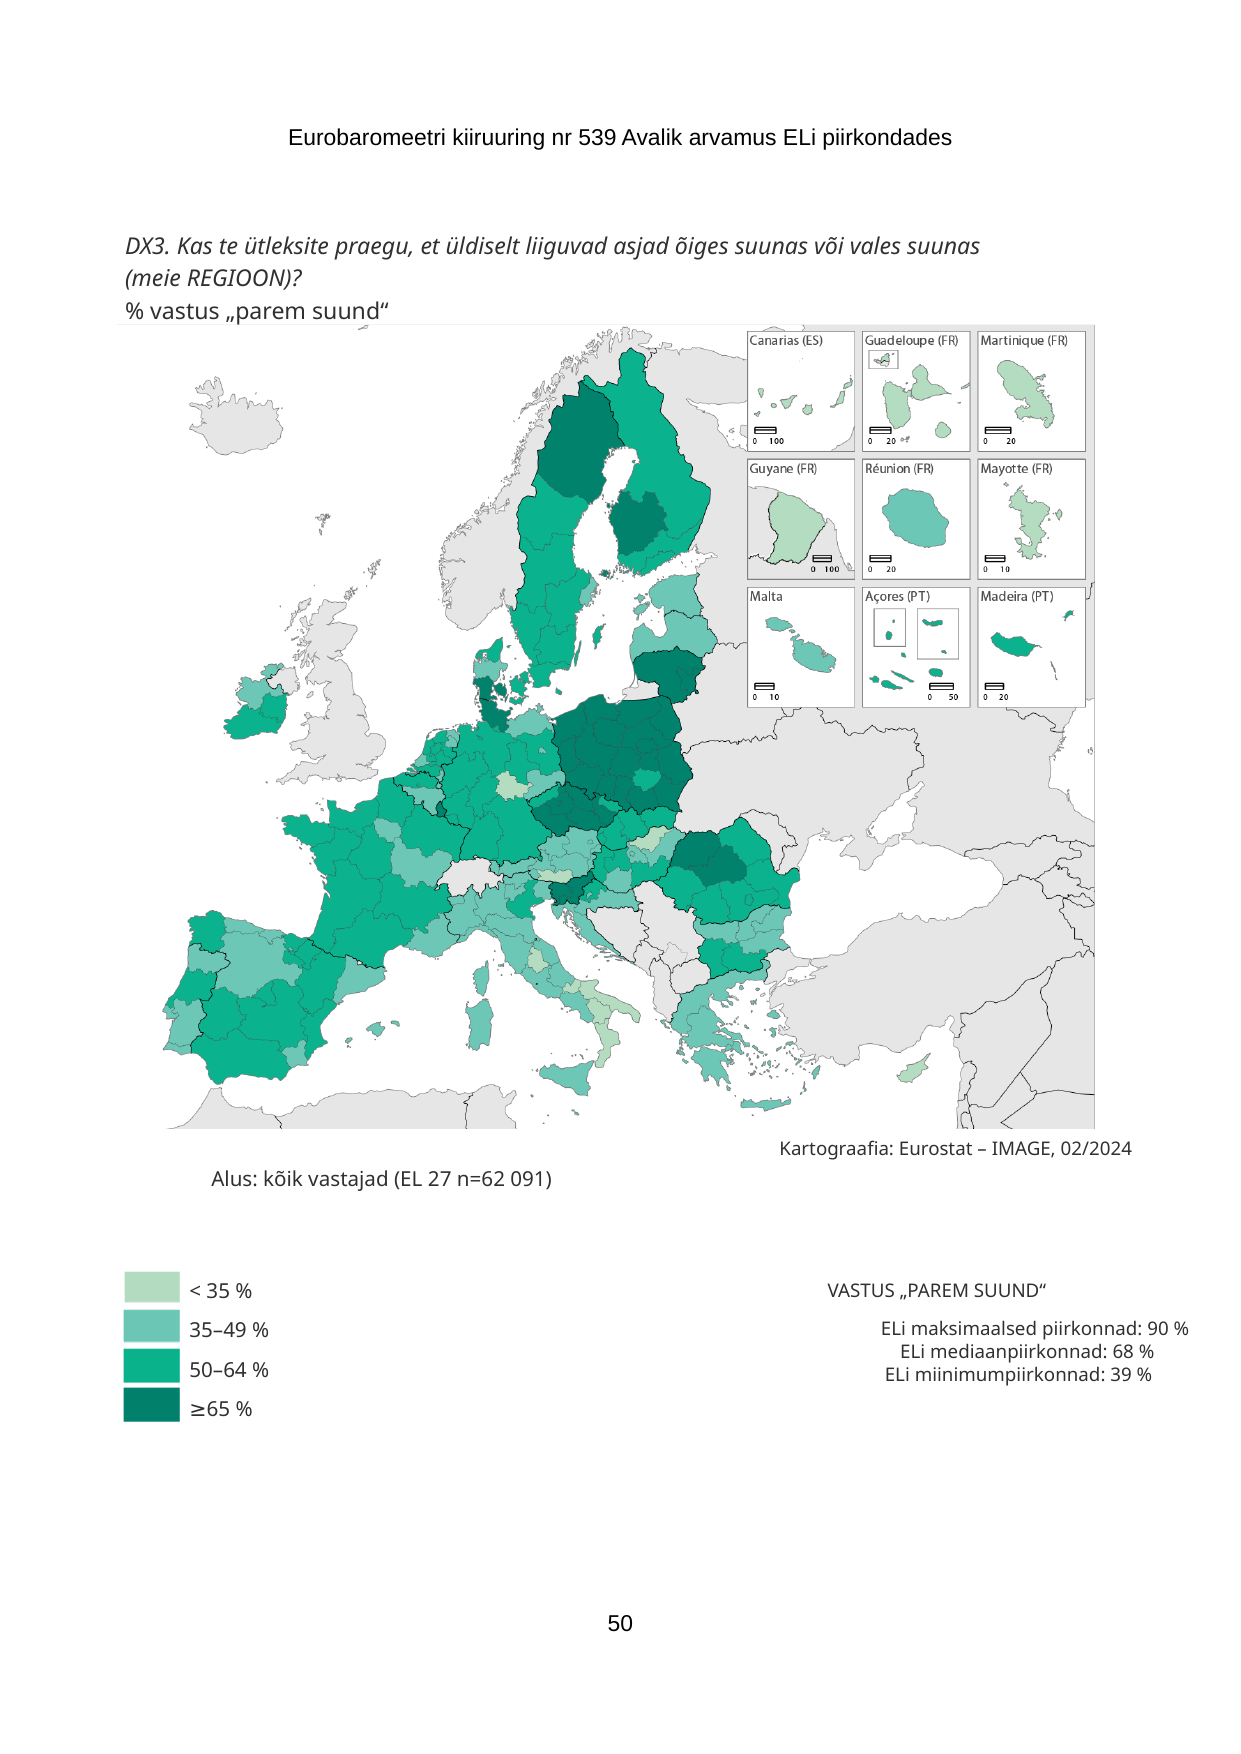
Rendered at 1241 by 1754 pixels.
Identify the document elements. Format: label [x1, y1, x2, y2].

picture [124, 1388, 179, 1421]
picture [124, 1310, 179, 1343]
picture [117, 321, 1098, 1129]
picture [124, 1349, 179, 1382]
picture [125, 1272, 179, 1303]
